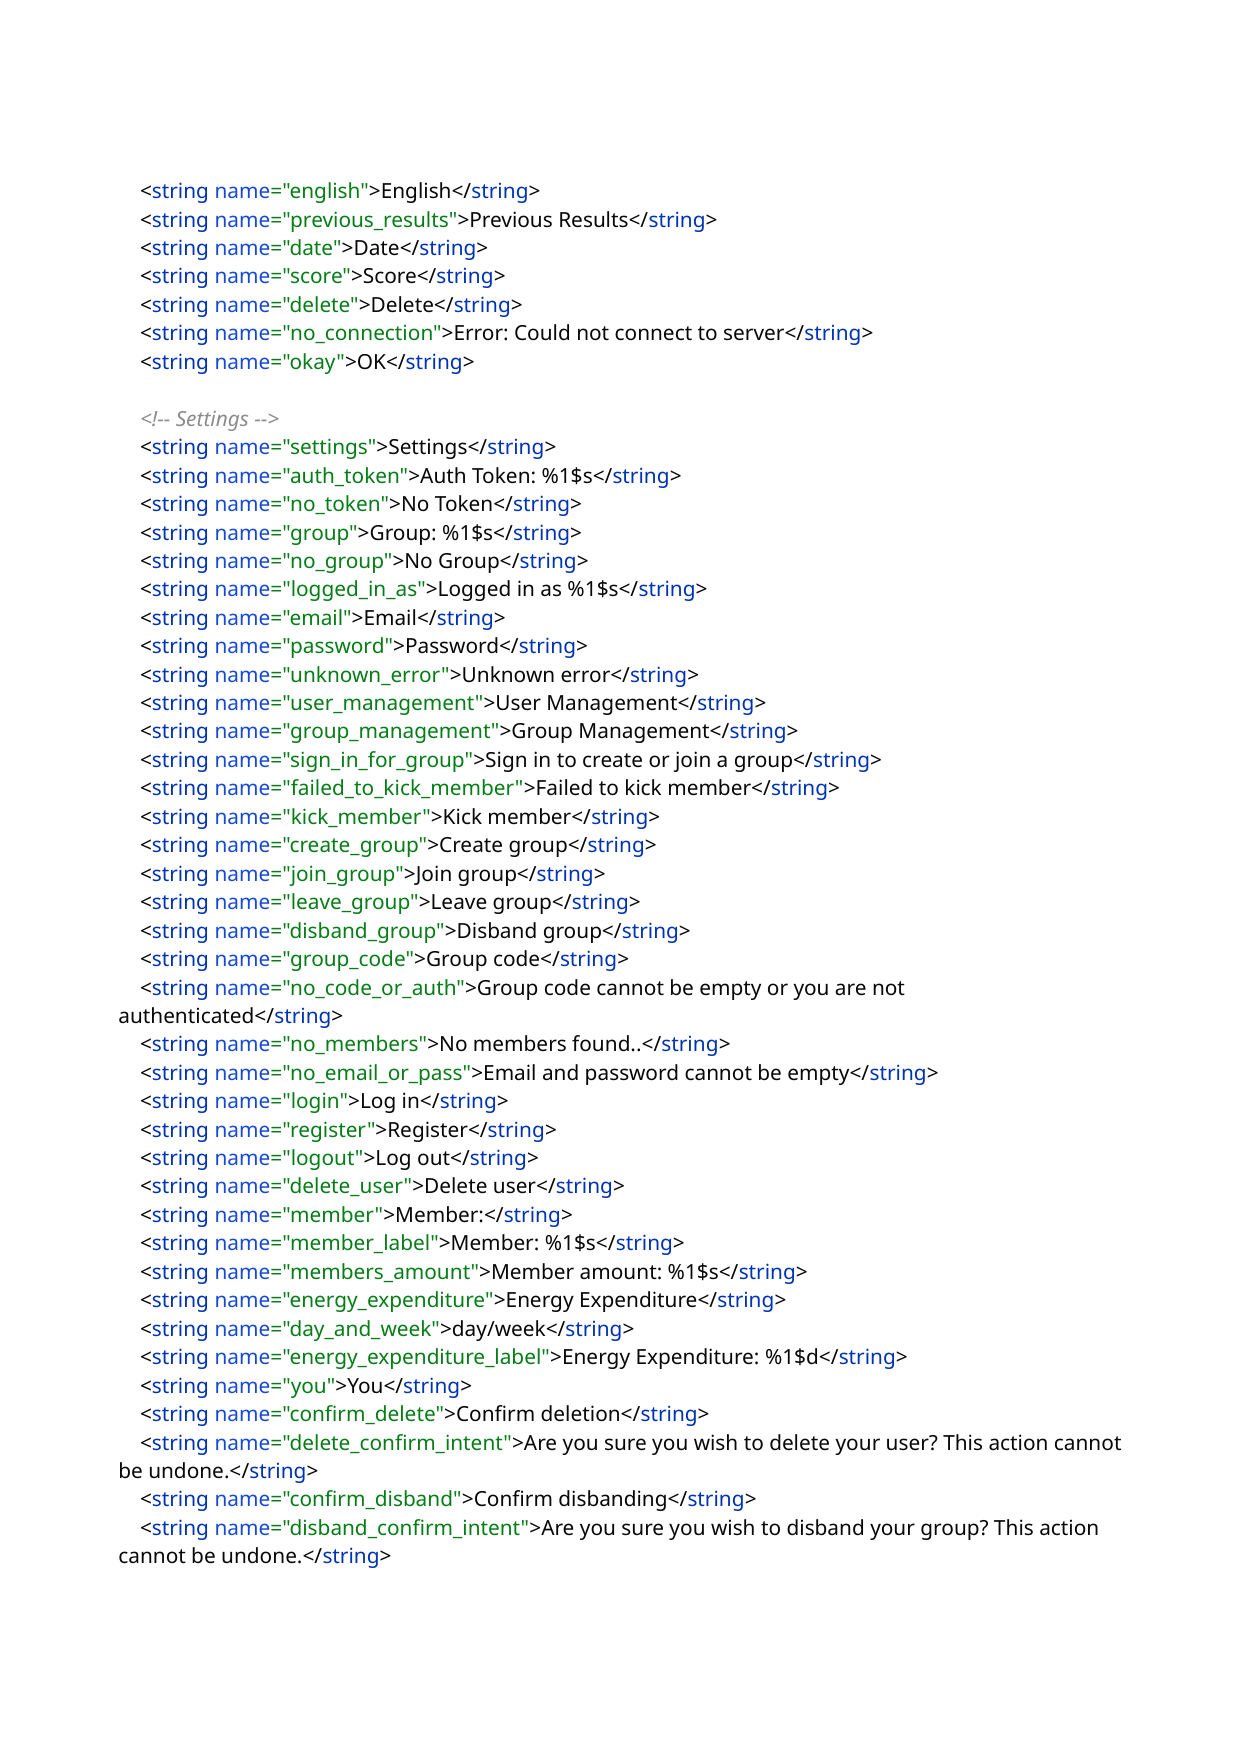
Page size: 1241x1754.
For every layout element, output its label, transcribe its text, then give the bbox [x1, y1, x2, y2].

text <string name="english">English</string> <string name="previous_results">Previous Results</string> <string name="date">Date</string> <string name="score">Score</string> <string name="delete">Delete</string> <string name="no_connection">Error: Could not connect to server</string> <string name="okay">OK</string> <!-- Settings --> <string name="settings">Settings</string> <string name="auth_token">Auth Token: %1$s</string> <string name="no_token">No Token</string> <string name="group">Group: %1$s</string> <string name="no_group">No Group</string> <string name="logged_in_as">Logged in as %1$s</string> <string name="email">Email</string> <string name="password">Password</string> <string name="unknown_error">Unknown error</string> <string name="user_management">User Management</string> <string name="group_management">Group Management</string> <string name="sign_in_for_group">Sign in to create or join a group</string> <string name="failed_to_kick_member">Failed to kick member</string> <string name="kick_member">Kick member</string> <string name="create_group">Create group</string> <string name="join_group">Join group</string> <string name="leave_group">Leave group</string> <string name="disband_group">Disband group</string> <string name="group_code">Group code</string> <string name="no_code_or_auth">Group code cannot be empty or you are not authenticated</string> <string name="no_members">No members found..</string> <string name="no_email_or_pass">Email and password cannot be empty</string> <string name="login">Log in</string> <string name="register">Register</string> <string name="logout">Log out</string> <string name="delete_user">Delete user</string> <string name="member">Member:</string> <string name="member_label">Member: %1$s</string> <string name="members_amount">Member amount: %1$s</string> <string name="energy_expenditure">Energy Expenditure</string> <string name="day_and_week">day/week</string> <string name="energy_expenditure_label">Energy Expenditure: %1$d</string> <string name="you">You</string> <string name="confirm_delete">Confirm deletion</string> <string name="delete_confirm_intent">Are you sure you wish to delete your user? This action cannot be undone.</string> <string name="confirm_disband">Confirm disbanding</string> <string name="disband_confirm_intent">Are you sure you wish to disband your group? This action cannot be undone.</string> [118, 176, 1122, 1570]
